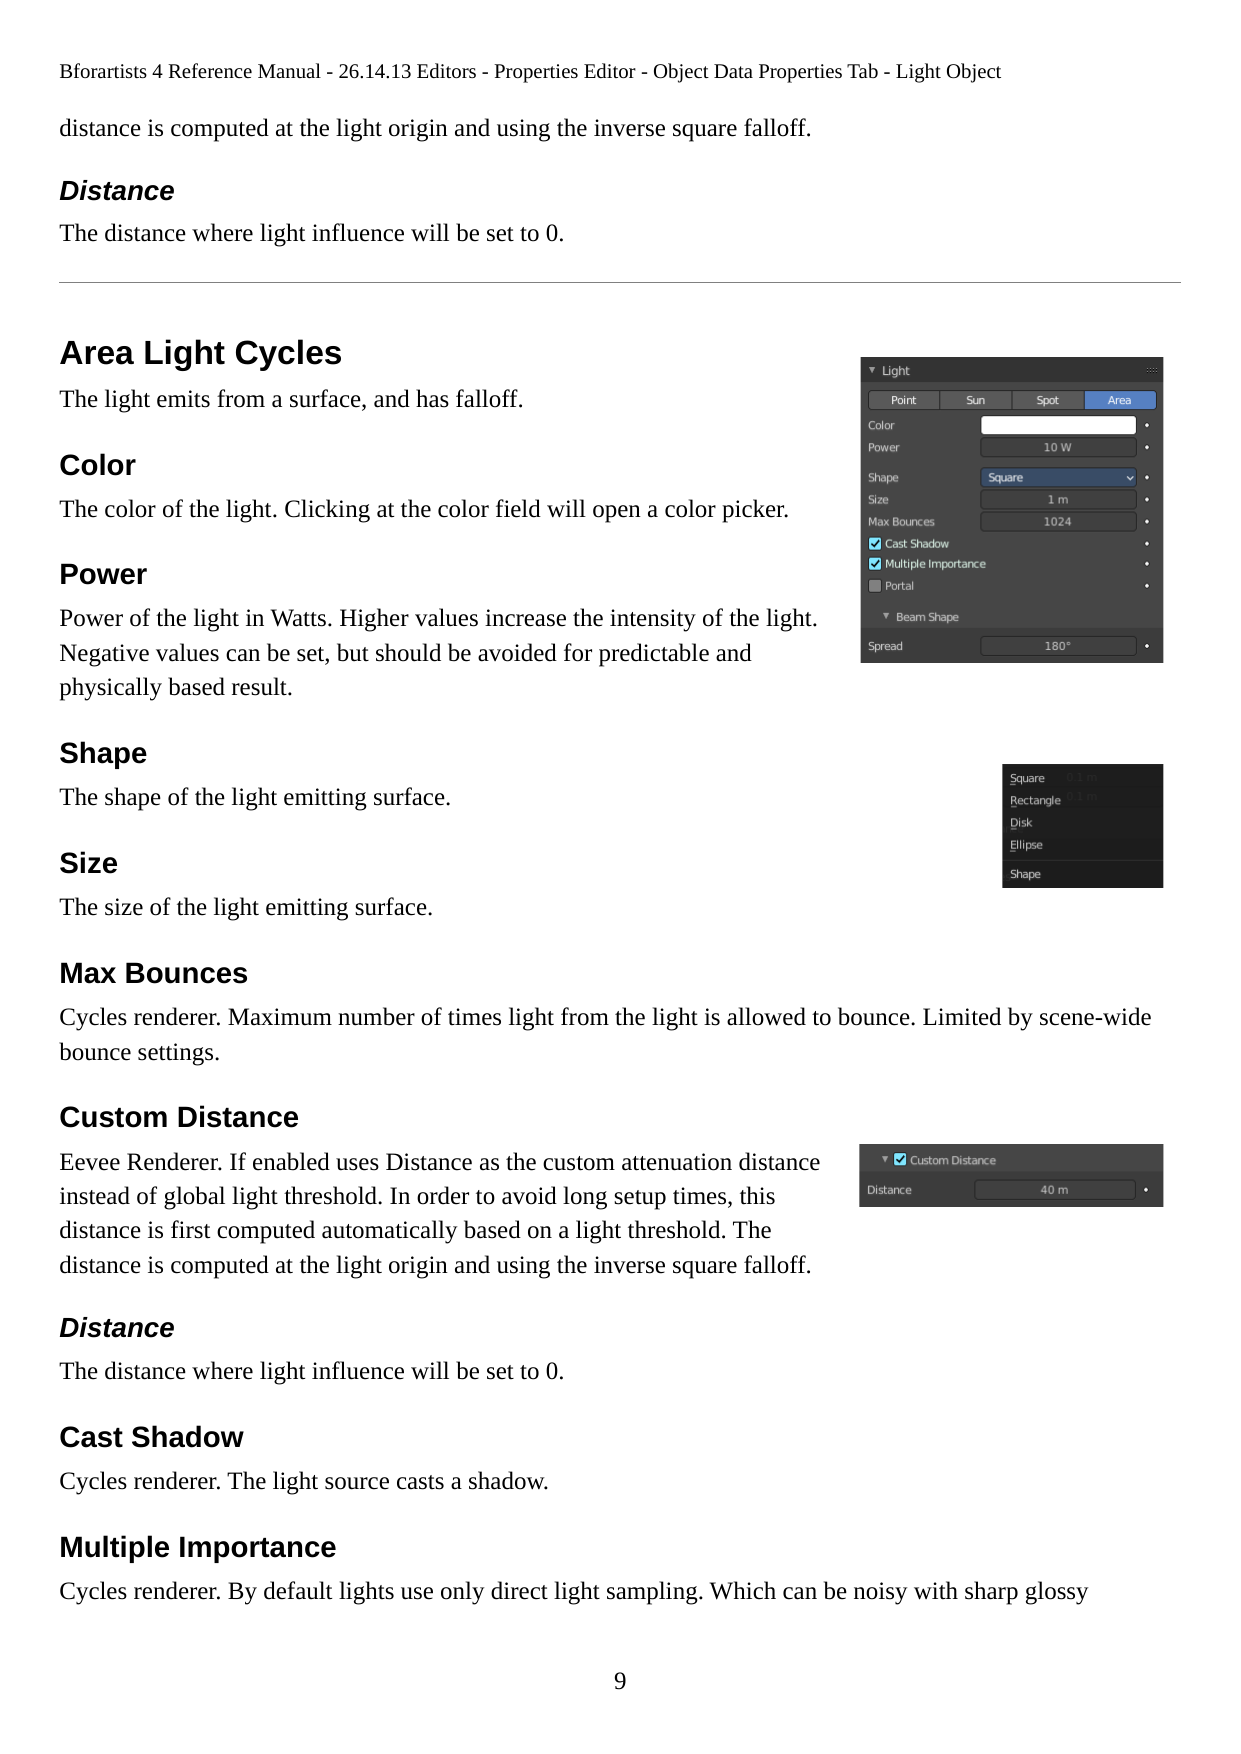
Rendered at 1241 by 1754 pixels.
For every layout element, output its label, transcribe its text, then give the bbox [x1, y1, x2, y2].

text The distance where light influence will be set to 0. [59, 1356, 1181, 1385]
subtitle [1164, 447, 1181, 481]
text Cycles renderer. By default lights use only direct light sampling. Which can be noisy with sharp glossy [59, 1576, 1181, 1604]
text Cycles renderer. The light source casts a shadow. [59, 1466, 1181, 1494]
text Eevee Renderer. If enabled uses Distance as the custom attenuation distance instead of global light threshold. In order to avoid long setup times, this distance is first computed automatically based on a light threshold. The distance is computed at the light origin and using the inverse square falloff. [59, 1147, 1181, 1279]
picture [1002, 764, 1164, 888]
subtitle Custom Distance [59, 1100, 1181, 1134]
subtitle Size [59, 846, 1002, 880]
text The shape of the light emitting surface. [59, 782, 1002, 811]
text Cycles renderer. Maximum number of times light from the light is allowed to bounce. Limited by scene-wide bounce settings. [59, 1002, 1181, 1065]
subtitle Cast Shadow [59, 1419, 1181, 1453]
subtitle [1164, 846, 1181, 880]
subtitle Max Bounces [59, 956, 1181, 990]
subtitle Power [59, 557, 860, 591]
text The size of the light emitting surface. [59, 892, 1181, 921]
subtitle Distance [59, 1312, 1181, 1343]
text The distance where light influence will be set to 0. [59, 218, 1181, 247]
text Power of the light in Watts. Higher values increase the intensity of the light. Negative values can be set, but should be avoided for predictable and physically based result. [59, 603, 1181, 701]
subtitle Shape [59, 736, 1181, 770]
subtitle Color [59, 447, 860, 481]
subtitle [1164, 557, 1181, 591]
subtitle Area Light Cycles [59, 333, 1181, 371]
text The light emits from a surface, and has falloff. [59, 384, 860, 412]
text The color of the light. Clicking at the color field will open a color picker. [59, 494, 860, 522]
subtitle Multiple Importance [59, 1529, 1181, 1563]
text distance is computed at the light origin and using the inverse square falloff. [59, 113, 1181, 141]
picture [860, 357, 1164, 663]
picture [859, 1144, 1164, 1207]
subtitle Distance [59, 174, 1181, 206]
